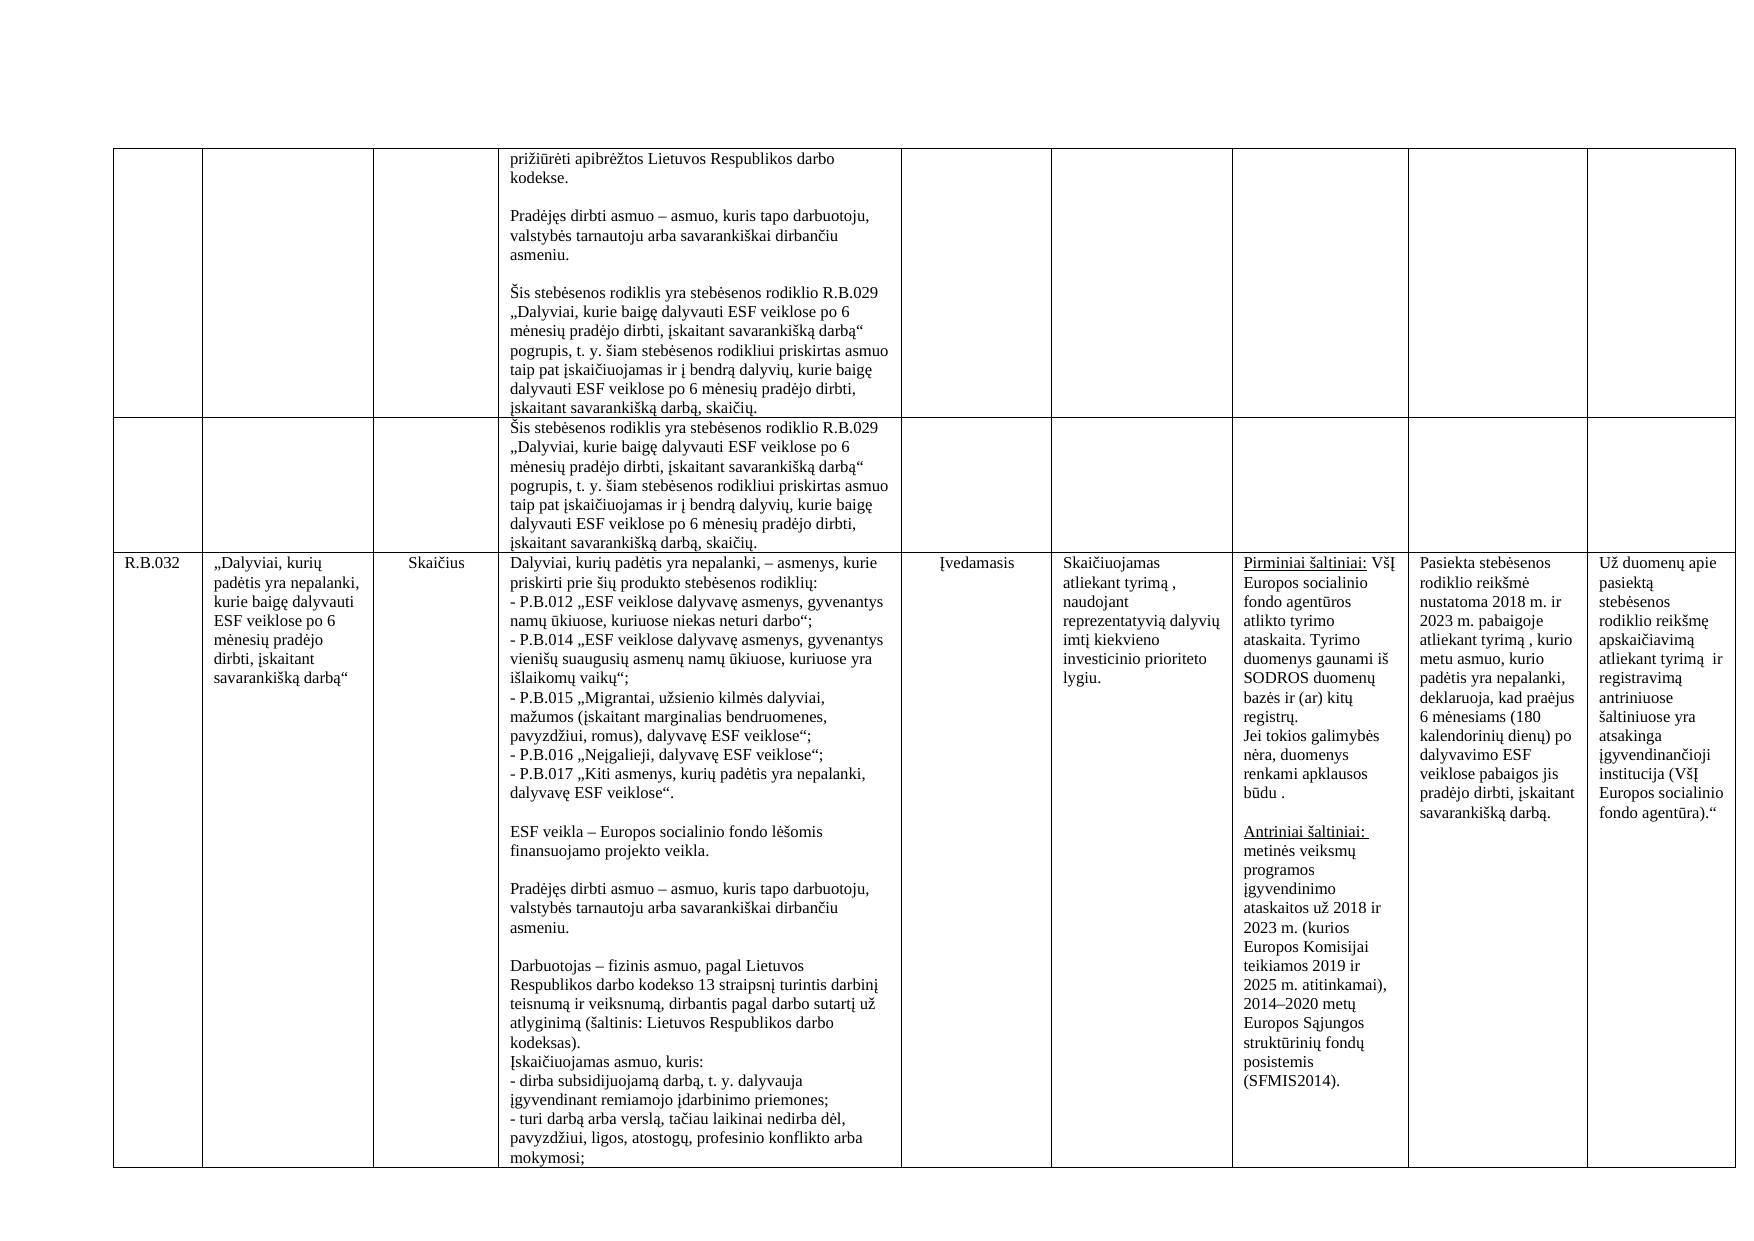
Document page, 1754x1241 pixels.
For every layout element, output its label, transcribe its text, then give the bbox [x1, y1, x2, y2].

table_cell [203, 149, 373, 417]
table_cell [1052, 418, 1232, 552]
table_cell Dalyviai, kurių padėtis yra nepalanki, – asmenys, kurie priskirti prie šių produkto stebėsenos rodiklių: - P.B.012 „ESF veiklose dalyvavę asmenys, gyvenantys namų ūkiuose, kuriuose niekas neturi darbo“; - P.B.014 „ESF veiklose dalyvavę asmenys, gyvenantys vienišų suaugusių asmenų namų ūkiuose, kuriuose yra išlaikomų vaikų“; - P.B.015 „Migrantai, užsienio kilmės dalyviai, mažumos (įskaitant marginalias bendruomenes, pavyzdžiui, romus), dalyvavę ESF veiklose“; - P.B.016 „Neįgalieji, dalyvavę ESF veiklose“; - P.B.017 „Kiti asmenys, kurių padėtis yra nepalanki, dalyvavę ESF veiklose“. ESF veikla – Europos socialinio fondo lėšomis finansuojamo projekto veikla. Pradėjęs dirbti asmuo – asmuo, kuris tapo darbuotoju, valstybės tarnautoju arba savarankiškai dirbančiu asmeniu. Darbuotojas – fizinis asmuo, pagal Lietuvos Respublikos darbo kodekso 13 straipsnį turintis darbinį teisnumą ir veiksnumą, dirbantis pagal darbo sutartį už atlyginimą (šaltinis: Lietuvos Respublikos darbo kodeksas). Įskaičiuojamas asmuo, kuris: - dirba subsidijuojamą darbą, t. y. dalyvauja įgyvendinant remiamojo įdarbinimo priemones; - turi darbą arba verslą, tačiau laikinai nedirba dėl, pavyzdžiui, ligos, atostogų, profesinio konflikto arba mokymosi; [499, 553, 901, 1167]
table_cell [1233, 149, 1408, 417]
table_cell [114, 149, 202, 417]
table_cell Pirminiai šaltiniai: VšĮ Europos socialinio fondo agentūros atlikto tyrimo ataskaita. Tyrimo duomenys gaunami iš SODROS duomenų bazės ir (ar) kitų registrų. Jei tokios galimybės nėra, duomenys renkami apklausos būdu . Antriniai šaltiniai: metinės veiksmų programos įgyvendinimo ataskaitos už 2018 ir 2023 m. (kurios Europos Komisijai teikiamos 2019 ir 2025 m. atitinkamai), 2014–2020 metų Europos Sąjungos struktūrinių fondų posistemis (SFMIS2014). [1233, 553, 1408, 1167]
table_cell Skaičius [374, 553, 498, 1167]
table_cell [902, 418, 1051, 552]
table_cell [203, 418, 373, 552]
table_cell [114, 418, 202, 552]
table_cell [374, 149, 498, 417]
table_cell Šis stebėsenos rodiklis yra stebėsenos rodiklio R.B.029 „Dalyviai, kurie baigę dalyvauti ESF veiklose po 6 mėnesių pradėjo dirbti, įskaitant savarankišką darbą“ pogrupis, t. y. šiam stebėsenos rodikliui priskirtas asmuo taip pat įskaičiuojamas ir į bendrą dalyvių, kurie baigę dalyvauti ESF veiklose po 6 mėnesių pradėjo dirbti, įskaitant savarankišką darbą, skaičių. [499, 418, 901, 552]
table_cell „Dalyviai, kurių padėtis yra nepalanki, kurie baigę dalyvauti ESF veiklose po 6 mėnesių pradėjo dirbti, įskaitant savarankišką darbą“ [203, 553, 373, 1167]
table_cell [1409, 149, 1587, 417]
table_cell [1052, 149, 1232, 417]
table_cell prižiūrėti apibrėžtos Lietuvos Respublikos darbo kodekse. Pradėjęs dirbti asmuo – asmuo, kuris tapo darbuotoju, valstybės tarnautoju arba savarankiškai dirbančiu asmeniu. Šis stebėsenos rodiklis yra stebėsenos rodiklio R.B.029 „Dalyviai, kurie baigę dalyvauti ESF veiklose po 6 mėnesių pradėjo dirbti, įskaitant savarankišką darbą“ pogrupis, t. y. šiam stebėsenos rodikliui priskirtas asmuo taip pat įskaičiuojamas ir į bendrą dalyvių, kurie baigę dalyvauti ESF veiklose po 6 mėnesių pradėjo dirbti, įskaitant savarankišką darbą, skaičių. [499, 149, 901, 417]
table_cell [374, 418, 498, 552]
table_cell [902, 149, 1051, 417]
table_cell Už duomenų apie pasiektą stebėsenos rodiklio reikšmę apskaičiavimą atliekant tyrimą ir registravimą antriniuose šaltiniuose yra atsakinga įgyvendinančioji institucija (VšĮ Europos socialinio fondo agentūra).“ [1588, 553, 1735, 1167]
table_cell Pasiekta stebėsenos rodiklio reikšmė nustatoma 2018 m. ir 2023 m. pabaigoje atliekant tyrimą , kurio metu asmuo, kurio padėtis yra nepalanki, deklaruoja, kad praėjus 6 mėnesiams (180 kalendorinių dienų) po dalyvavimo ESF veiklose pabaigos jis pradėjo dirbti, įskaitant savarankišką darbą. [1409, 553, 1587, 1167]
table_cell Skaičiuojamas atliekant tyrimą , naudojant reprezentatyvią dalyvių imtį kiekvieno investicinio prioriteto lygiu. [1052, 553, 1232, 1167]
table_cell [1233, 418, 1408, 552]
table_cell R.B.032 [114, 553, 202, 1167]
table_cell Įvedamasis [902, 553, 1051, 1167]
table_cell [1409, 418, 1587, 552]
table_cell [1588, 418, 1735, 552]
table_cell [1588, 149, 1735, 417]
